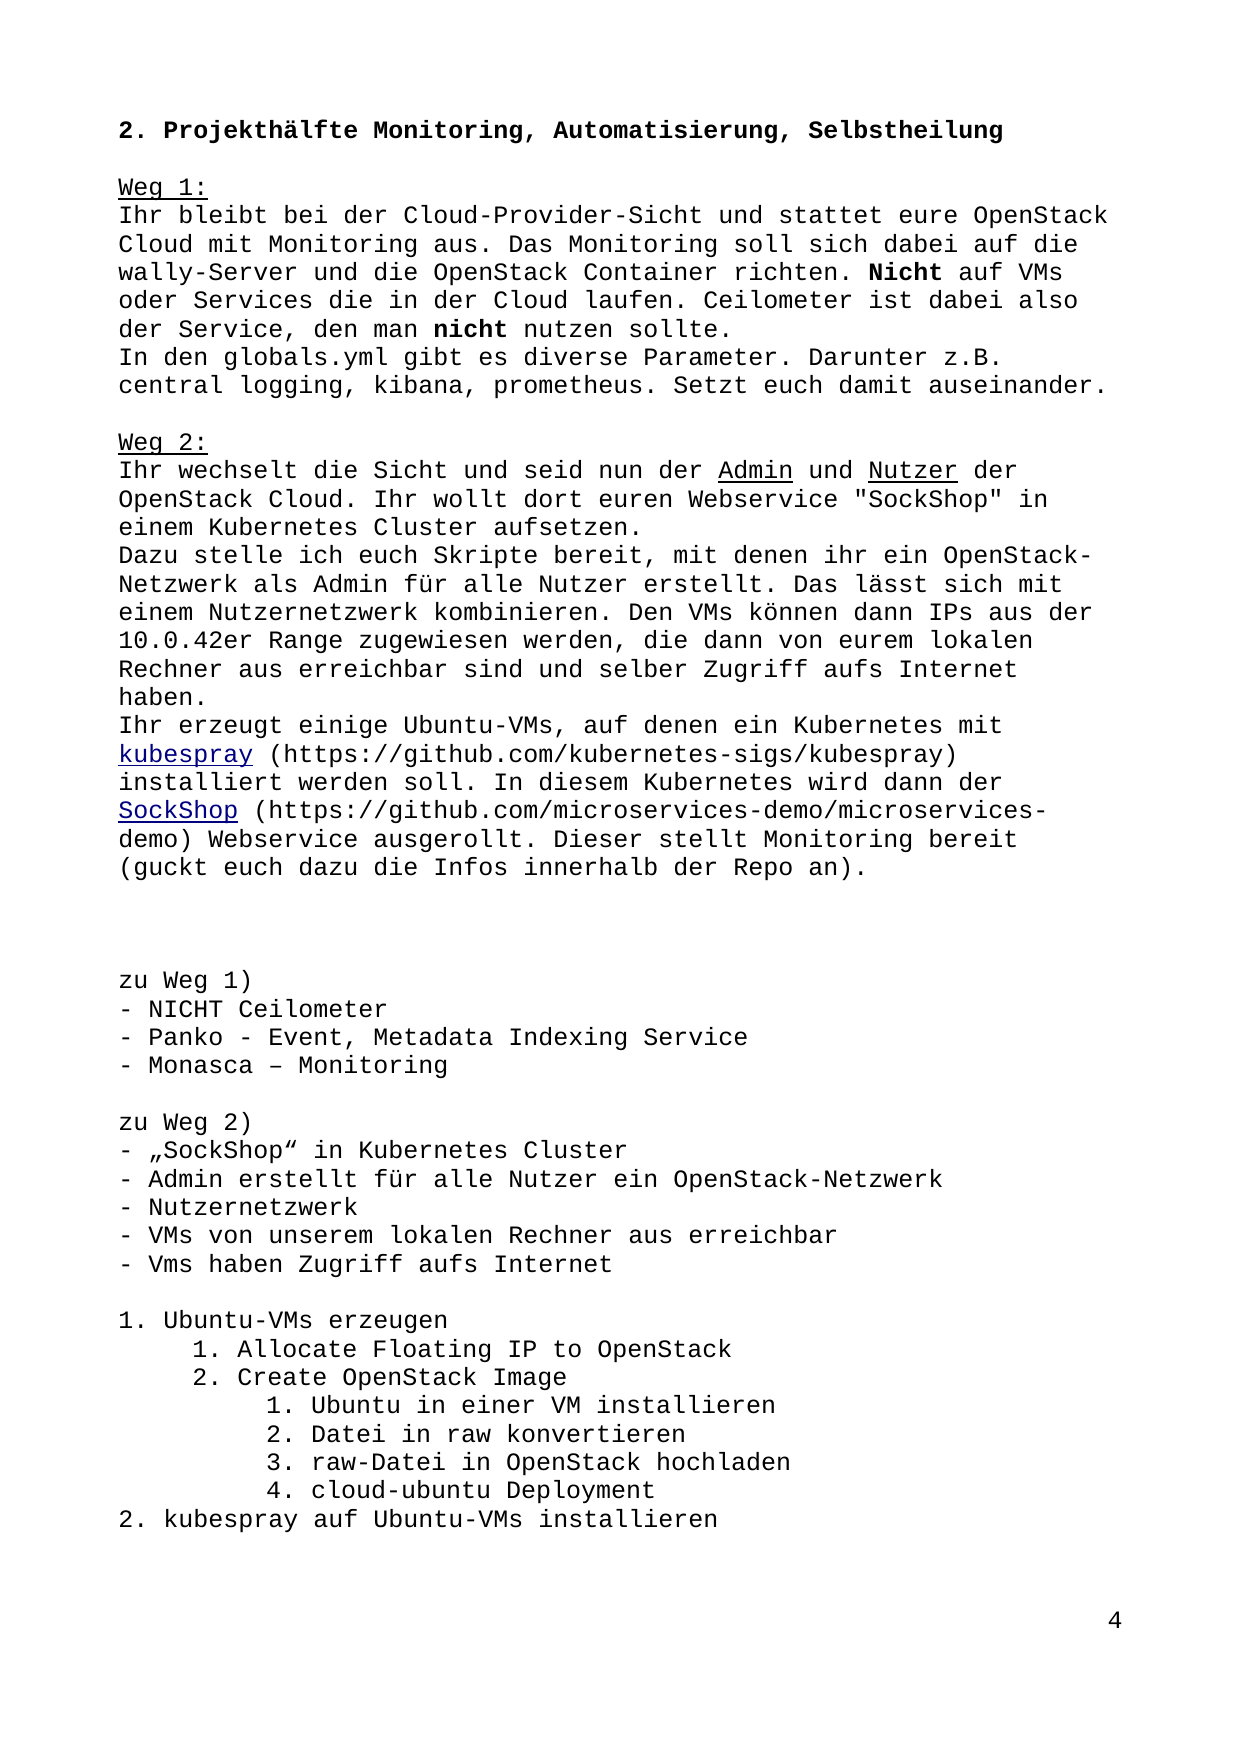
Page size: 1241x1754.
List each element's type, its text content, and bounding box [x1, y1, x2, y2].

text zu Weg 1) [118, 968, 1122, 996]
text 3. raw-Datei in OpenStack hochladen [118, 1450, 1122, 1478]
text - NICHT Ceilometer [118, 996, 1122, 1025]
text 4. cloud-ubuntu Deployment [118, 1478, 1122, 1506]
text 2. Projekthälfte Monitoring, Automatisierung, Selbstheilung [118, 118, 1122, 146]
text 2. Create OpenStack Image [118, 1365, 1122, 1393]
text - Nutzernetzwerk [118, 1195, 1122, 1223]
text - Vms haben Zugriff aufs Internet [118, 1251, 1122, 1280]
text - Admin erstellt für alle Nutzer ein OpenStack-Netzwerk [118, 1166, 1122, 1195]
text - Panko - Event, Metadata Indexing Service [118, 1025, 1122, 1053]
text 1. Ubuntu-VMs erzeugen [118, 1308, 1122, 1336]
text Weg 2: Ihr wechselt die Sicht und seid nun der Admin und Nutzer der OpenStack Cloud. Ihr wollt dort euren Webservice "SockShop" in einem Kubernetes Cluster aufsetzen. Dazu stelle ich euch Skripte bereit, mit denen ihr ein OpenStack-Netzwerk als Admin für alle Nutzer erstellt. Das lässt sich mit einem Nutzernetzwerk kombinieren. Den VMs können dann IPs aus der 10.0.42er Range zugewiesen werden, die dann von eurem lokalen Rechner aus erreichbar sind und selber Zugriff aufs Internet haben. Ihr erzeugt einige Ubuntu-VMs, auf denen ein Kubernetes mit kubespray (https://github.com/kubernetes-sigs/kubespray) installiert werden soll. In diesem Kubernetes wird dann der SockShop (https://github.com/microservices-demo/microservices-demo) Webservice ausgerollt. Dieser stellt Monitoring bereit (guckt euch dazu die Infos innerhalb der Repo an). [118, 430, 1122, 883]
text Ihr bleibt bei der Cloud-Provider-Sicht und stattet eure OpenStack Cloud mit Monitoring aus. Das Monitoring soll sich dabei auf die wally-Server und die OpenStack Container richten. Nicht auf VMs oder Services die in der Cloud laufen. Ceilometer ist dabei also der Service, den man nicht nutzen sollte. In den globals.yml gibt es diverse Parameter. Darunter z.B. central logging, kibana, prometheus. Setzt euch damit auseinander. [118, 203, 1122, 401]
text - VMs von unserem lokalen Rechner aus erreichbar [118, 1223, 1122, 1251]
text Weg 1: [118, 175, 1122, 203]
text zu Weg 2) [118, 1110, 1122, 1138]
text 1. Ubuntu in einer VM installieren [118, 1393, 1122, 1421]
text 2. kubespray auf Ubuntu-VMs installieren [118, 1506, 1122, 1535]
text - Monasca – Monitoring [118, 1053, 1122, 1081]
text - „SockShop“ in Kubernetes Cluster [118, 1138, 1122, 1166]
text 1. Allocate Floating IP to OpenStack [118, 1336, 1122, 1365]
text 2. Datei in raw konvertieren [118, 1421, 1122, 1450]
